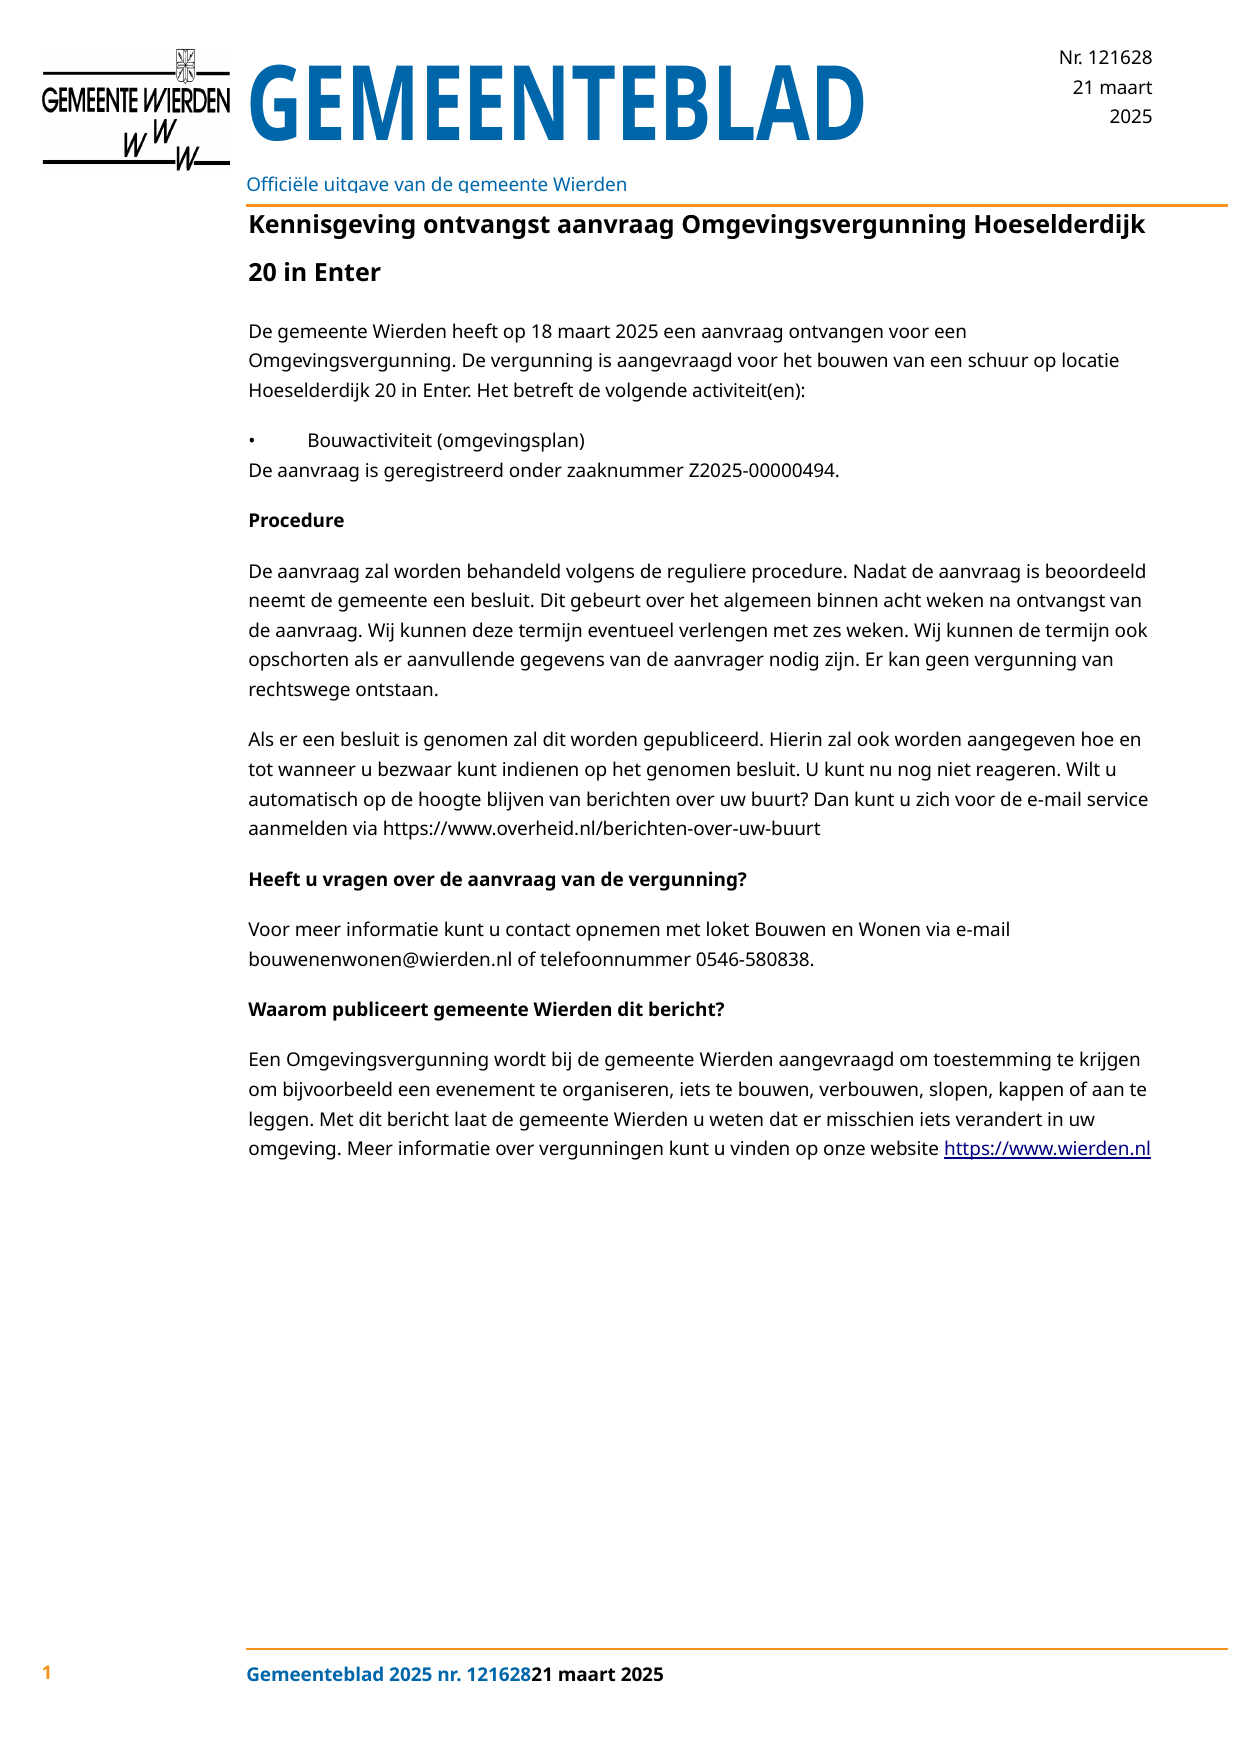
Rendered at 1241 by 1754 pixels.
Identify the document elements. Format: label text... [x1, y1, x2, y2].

list Bouwactiviteit (omgevingsplan) [248, 427, 1152, 453]
text Heeft u vragen over de aanvraag van de vergunning? [248, 866, 1152, 892]
text De aanvraag zal worden behandeld volgens de reguliere procedure. Nadat de aanvraag is beoordeeld neemt de gemeente een besluit. Dit gebeurt over het algemeen binnen acht weken na ontvangst van de aanvraag. Wij kunnen deze termijn eventueel verlengen met zes weken. Wij kunnen de termijn ook opschorten als er aanvullende gegevens van de aanvrager nodig zijn. Er kan geen vergunning van rechtswege ontstaan. [248, 558, 1152, 702]
text De aanvraag is geregistreerd onder zaaknummer Z2025-00000494. [248, 457, 1152, 483]
text Procedure [248, 507, 1152, 533]
picture [41, 47, 231, 172]
text Een Omgevingsvergunning wordt bij de gemeente Wierden aangevraagd om toestemming te krijgen om bijvoorbeeld een evenement te organiseren, iets te bouwen, verbouwen, slopen, kappen of aan te leggen. Met dit bericht laat de gemeente Wierden u weten dat er misschien iets verandert in uw omgeving. Meer informatie over vergunningen kunt u vinden op onze website https://www.wierden.nl [248, 1047, 1152, 1161]
text Waarom publiceert gemeente Wierden dit bericht? [248, 996, 1152, 1022]
text De gemeente Wierden heeft op 18 maart 2025 een aanvraag ontvangen voor een Omgevingsvergunning. De vergunning is aangevraagd voor het bouwen van een schuur op locatie Hoeselderdijk 20 in Enter. Het betreft de volgende activiteit(en): [248, 318, 1152, 403]
text Als er een besluit is genomen zal dit worden gepubliceerd. Hierin zal ook worden aangegeven hoe en tot wanneer u bezwaar kunt indienen op het genomen besluit. U kunt nu nog niet reageren. Wilt u automatisch op de hoogte blijven van berichten over uw buurt? Dan kunt u zich voor de e-mail service aanmelden via https://www.overheid.nl/berichten-over-uw-buurt [248, 727, 1152, 841]
text Voor meer informatie kunt u contact opnemen met loket Bouwen en Wonen via e-mail bouwenenwonen@wierden.nl of telefoonnummer 0546-580838. [248, 916, 1152, 972]
text Kennisgeving ontvangst aanvraag Omgevingsvergunning Hoeselderdijk 20 in Enter [248, 207, 1152, 288]
